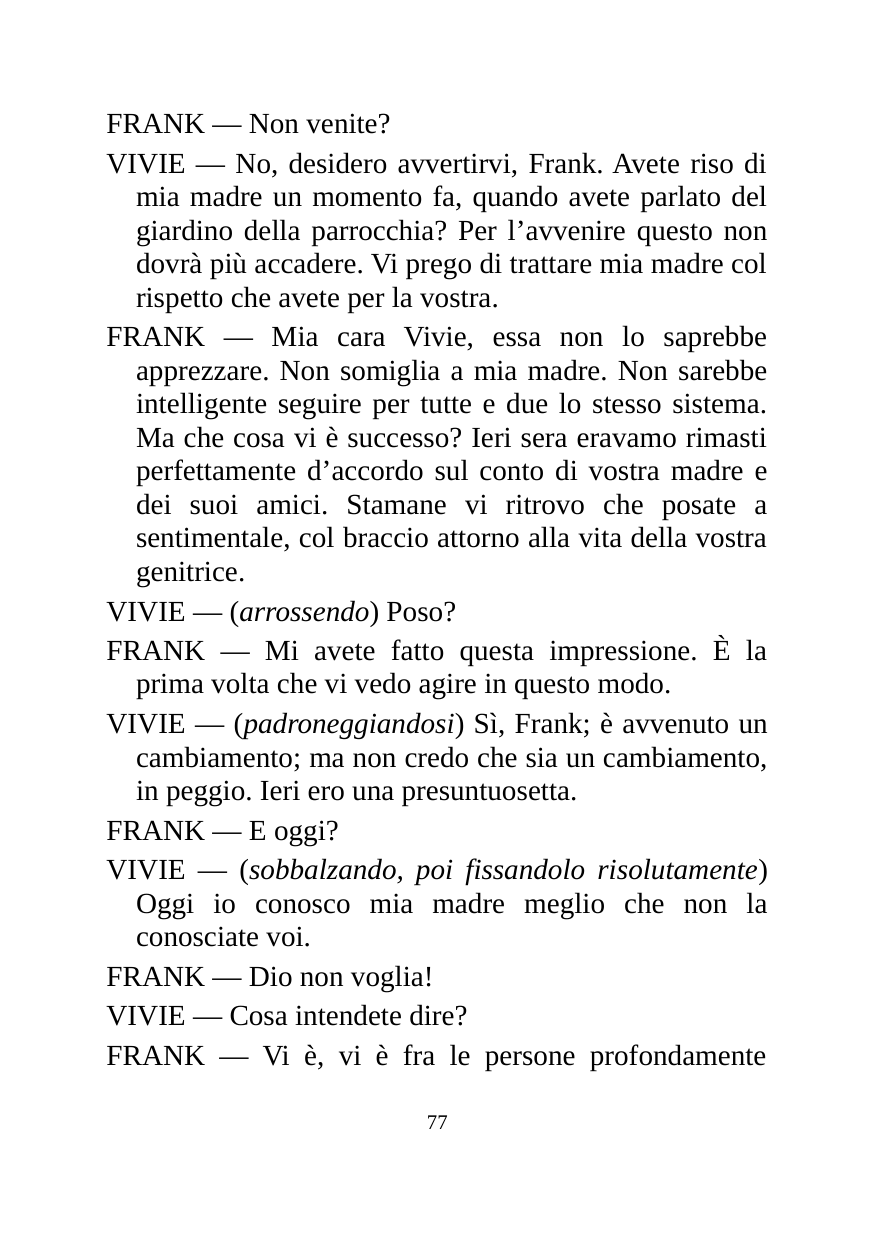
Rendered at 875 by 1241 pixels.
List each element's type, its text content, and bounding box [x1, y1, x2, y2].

text FRANK — E oggi? [106, 813, 768, 846]
text FRANK — Non venite? [106, 106, 768, 140]
text FRANK — Vi è, vi è fra le persone profondamente [106, 1038, 768, 1071]
text VIVIE — (padroneggiandosi) Sì, Frank; è avvenuto un cambiamento; ma non credo che sia un cambiamento, in peggio. Ieri ero una presuntuosetta. [106, 706, 768, 807]
text VIVIE — (sobbalzando, poi fissandolo risolutamente) Oggi io conosco mia madre meglio che non la conosciate voi. [106, 852, 768, 953]
text FRANK — Mi avete fatto questa impressione. È la prima volta che vi vedo agire in questo modo. [106, 633, 768, 700]
text VIVIE — No, desidero avvertirvi, Frank. Avete riso di mia madre un momento fa, quando avete parlato del giardino della parrocchia? Per l’avvenire questo non dovrà più accadere. Vi prego di trattare mia madre col rispetto che avete per la vostra. [106, 146, 768, 313]
text VIVIE — (arrossendo) Poso? [106, 594, 768, 627]
text VIVIE — Cosa intendete dire? [106, 998, 768, 1032]
text FRANK — Dio non voglia! [106, 959, 768, 992]
text FRANK — Mia cara Vivie, essa non lo saprebbe apprezzare. Non somiglia a mia madre. Non sarebbe intelligente seguire per tutte e due lo stesso sistema. Ma che cosa vi è successo? Ieri sera eravamo rimasti perfettamente d’accordo sul conto di vostra madre e dei suoi amici. Stamane vi ritrovo che posate a sentimentale, col braccio attorno alla vita della vostra genitrice. [106, 319, 768, 588]
